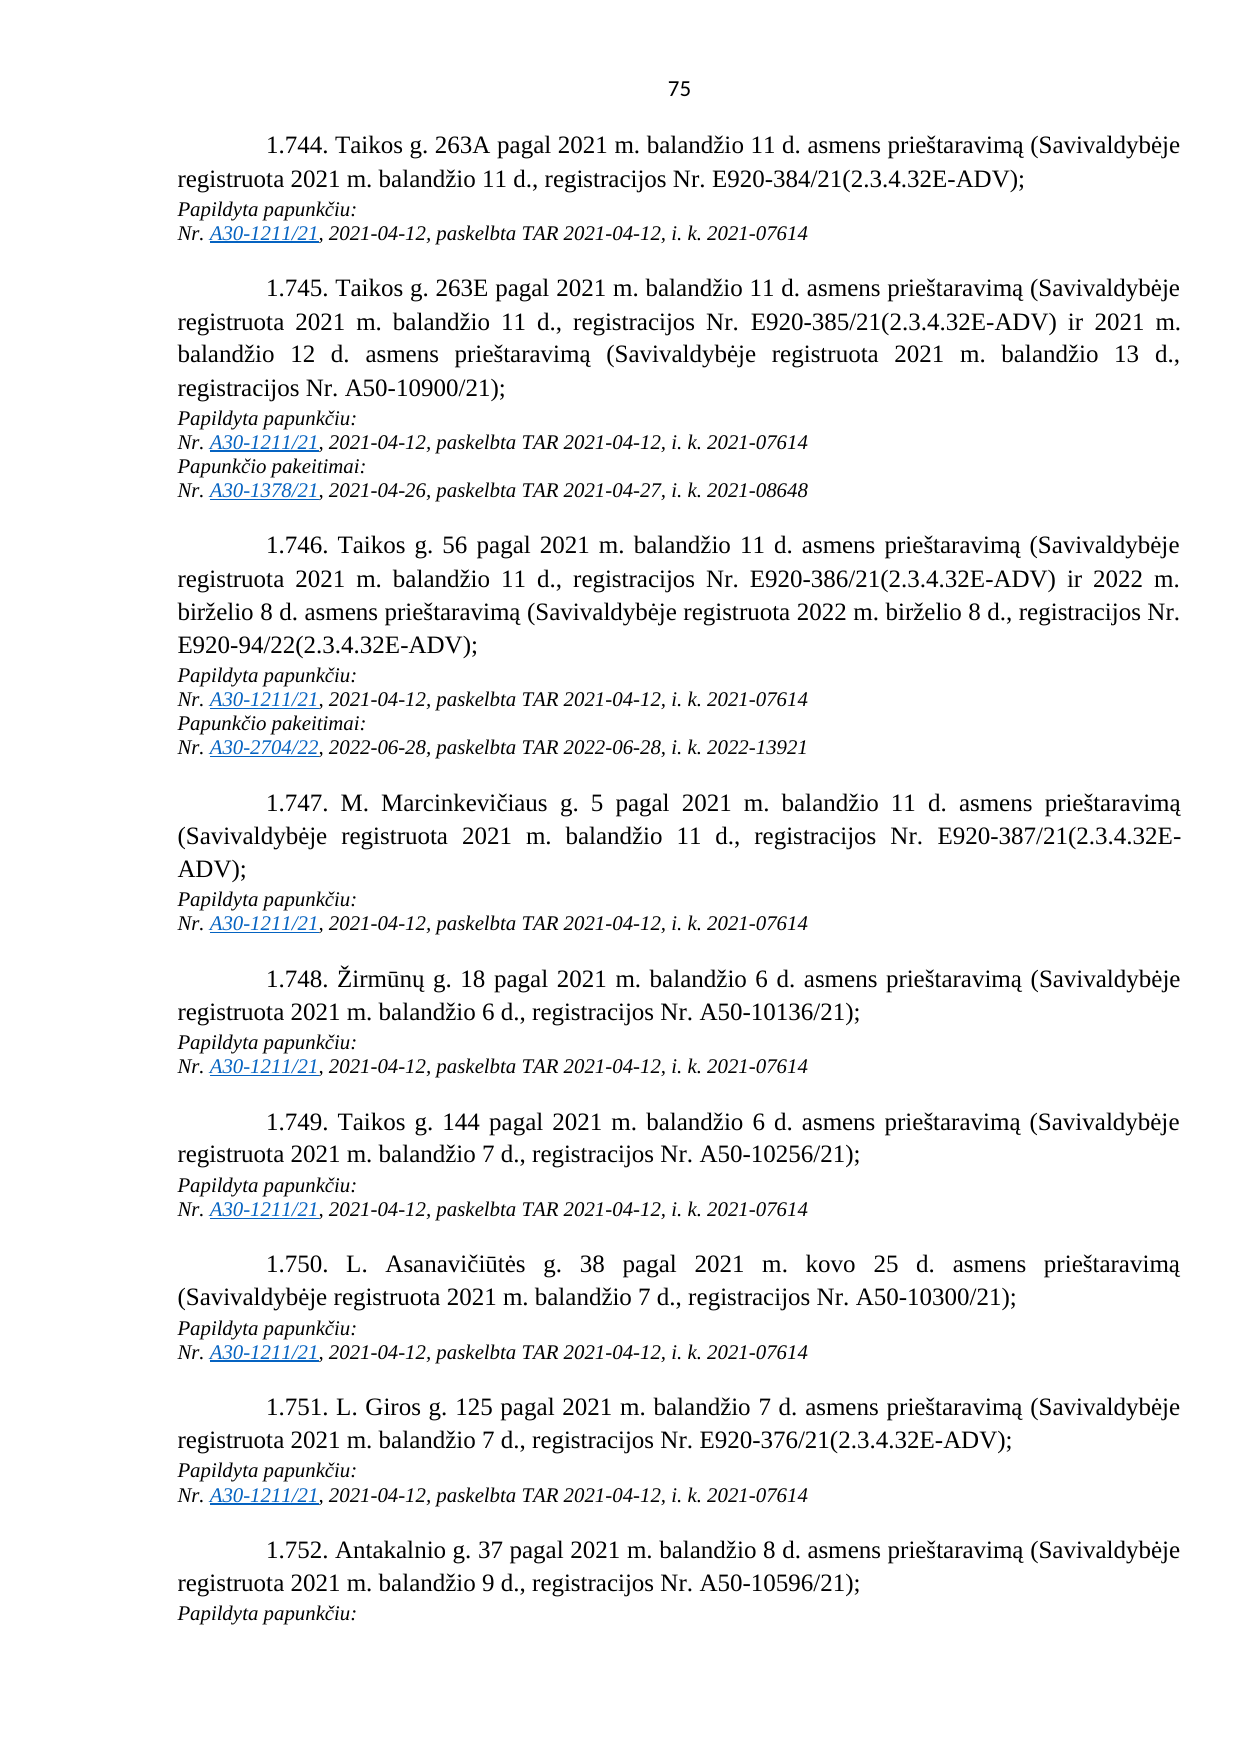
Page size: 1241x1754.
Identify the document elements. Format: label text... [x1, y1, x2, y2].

text Nr. A30-1211/21, 2021-04-12, paskelbta TAR 2021-04-12, i. k. 2021-07614 [177, 911, 1181, 935]
text 1.750. L. Asanavičiūtės g. 38 pagal 2021 m. kovo 25 d. asmens prieštaravimą (Savivaldybėje registruota 2021 m. balandžio 7 d., registracijos Nr. A50-10300/21); [177, 1249, 1181, 1311]
text Papildyta papunkčiu: [177, 663, 1181, 687]
text Papunkčio pakeitimai: [177, 454, 1181, 478]
text 1.744. Taikos g. 263A pagal 2021 m. balandžio 11 d. asmens prieštaravimą (Savivaldybėje registruota 2021 m. balandžio 11 d., registracijos Nr. E920-384/21(2.3.4.32E-ADV); [177, 131, 1181, 192]
text Papildyta papunkčiu: [177, 887, 1181, 911]
text 1.747. M. Marcinkevičiaus g. 5 pagal 2021 m. balandžio 11 d. asmens prieštaravimą (Savivaldybėje registruota 2021 m. balandžio 11 d., registracijos Nr. E920-387/21(2.3.4.32E-ADV); [177, 788, 1181, 882]
text Nr. A30-1211/21, 2021-04-12, paskelbta TAR 2021-04-12, i. k. 2021-07614 [177, 687, 1181, 711]
text 1.748. Žirmūnų g. 18 pagal 2021 m. balandžio 6 d. asmens prieštaravimą (Savivaldybėje registruota 2021 m. balandžio 6 d., registracijos Nr. A50-10136/21); [177, 964, 1181, 1025]
text Papunkčio pakeitimai: [177, 711, 1181, 735]
text 1.746. Taikos g. 56 pagal 2021 m. balandžio 11 d. asmens prieštaravimą (Savivaldybėje registruota 2021 m. balandžio 11 d., registracijos Nr. E920-386/21(2.3.4.32E-ADV) ir 2022 m. birželio 8 d. asmens prieštaravimą (Savivaldybėje registruota 2022 m. birželio 8 d., registracijos Nr. E920-94/22(2.3.4.32E-ADV); [177, 531, 1181, 658]
text 1.752. Antakalnio g. 37 pagal 2021 m. balandžio 8 d. asmens prieštaravimą (Savivaldybėje registruota 2021 m. balandžio 9 d., registracijos Nr. A50-10596/21); [177, 1535, 1181, 1597]
text Nr. A30-1211/21, 2021-04-12, paskelbta TAR 2021-04-12, i. k. 2021-07614 [177, 1339, 1181, 1364]
text Nr. A30-1211/21, 2021-04-12, paskelbta TAR 2021-04-12, i. k. 2021-07614 [177, 1197, 1181, 1221]
text Nr. A30-1378/21, 2021-04-26, paskelbta TAR 2021-04-27, i. k. 2021-08648 [177, 478, 1181, 502]
text 1.749. Taikos g. 144 pagal 2021 m. balandžio 6 d. asmens prieštaravimą (Savivaldybėje registruota 2021 m. balandžio 7 d., registracijos Nr. A50-10256/21); [177, 1107, 1181, 1168]
text Nr. A30-1211/21, 2021-04-12, paskelbta TAR 2021-04-12, i. k. 2021-07614 [177, 1482, 1181, 1507]
text 1.745. Taikos g. 263E pagal 2021 m. balandžio 11 d. asmens prieštaravimą (Savivaldybėje registruota 2021 m. balandžio 11 d., registracijos Nr. E920-385/21(2.3.4.32E-ADV) ir 2021 m. balandžio 12 d. asmens prieštaravimą (Savivaldybėje registruota 2021 m. balandžio 13 d., registracijos Nr. A50-10900/21); [177, 273, 1181, 401]
text Papildyta papunkčiu: [177, 1173, 1181, 1197]
text Nr. A30-1211/21, 2021-04-12, paskelbta TAR 2021-04-12, i. k. 2021-07614 [177, 221, 1181, 245]
text Papildyta papunkčiu: [177, 1601, 1181, 1625]
text Papildyta papunkčiu: [177, 197, 1181, 221]
text Papildyta papunkčiu: [177, 1458, 1181, 1482]
text Papildyta papunkčiu: [177, 406, 1181, 430]
text Papildyta papunkčiu: [177, 1316, 1181, 1339]
text Papildyta papunkčiu: [177, 1030, 1181, 1054]
text Nr. A30-1211/21, 2021-04-12, paskelbta TAR 2021-04-12, i. k. 2021-07614 [177, 430, 1181, 454]
text 1.751. L. Giros g. 125 pagal 2021 m. balandžio 7 d. asmens prieštaravimą (Savivaldybėje registruota 2021 m. balandžio 7 d., registracijos Nr. E920-376/21(2.3.4.32E-ADV); [177, 1392, 1181, 1454]
text Nr. A30-2704/22, 2022-06-28, paskelbta TAR 2022-06-28, i. k. 2022-13921 [177, 735, 1181, 759]
text Nr. A30-1211/21, 2021-04-12, paskelbta TAR 2021-04-12, i. k. 2021-07614 [177, 1054, 1181, 1078]
